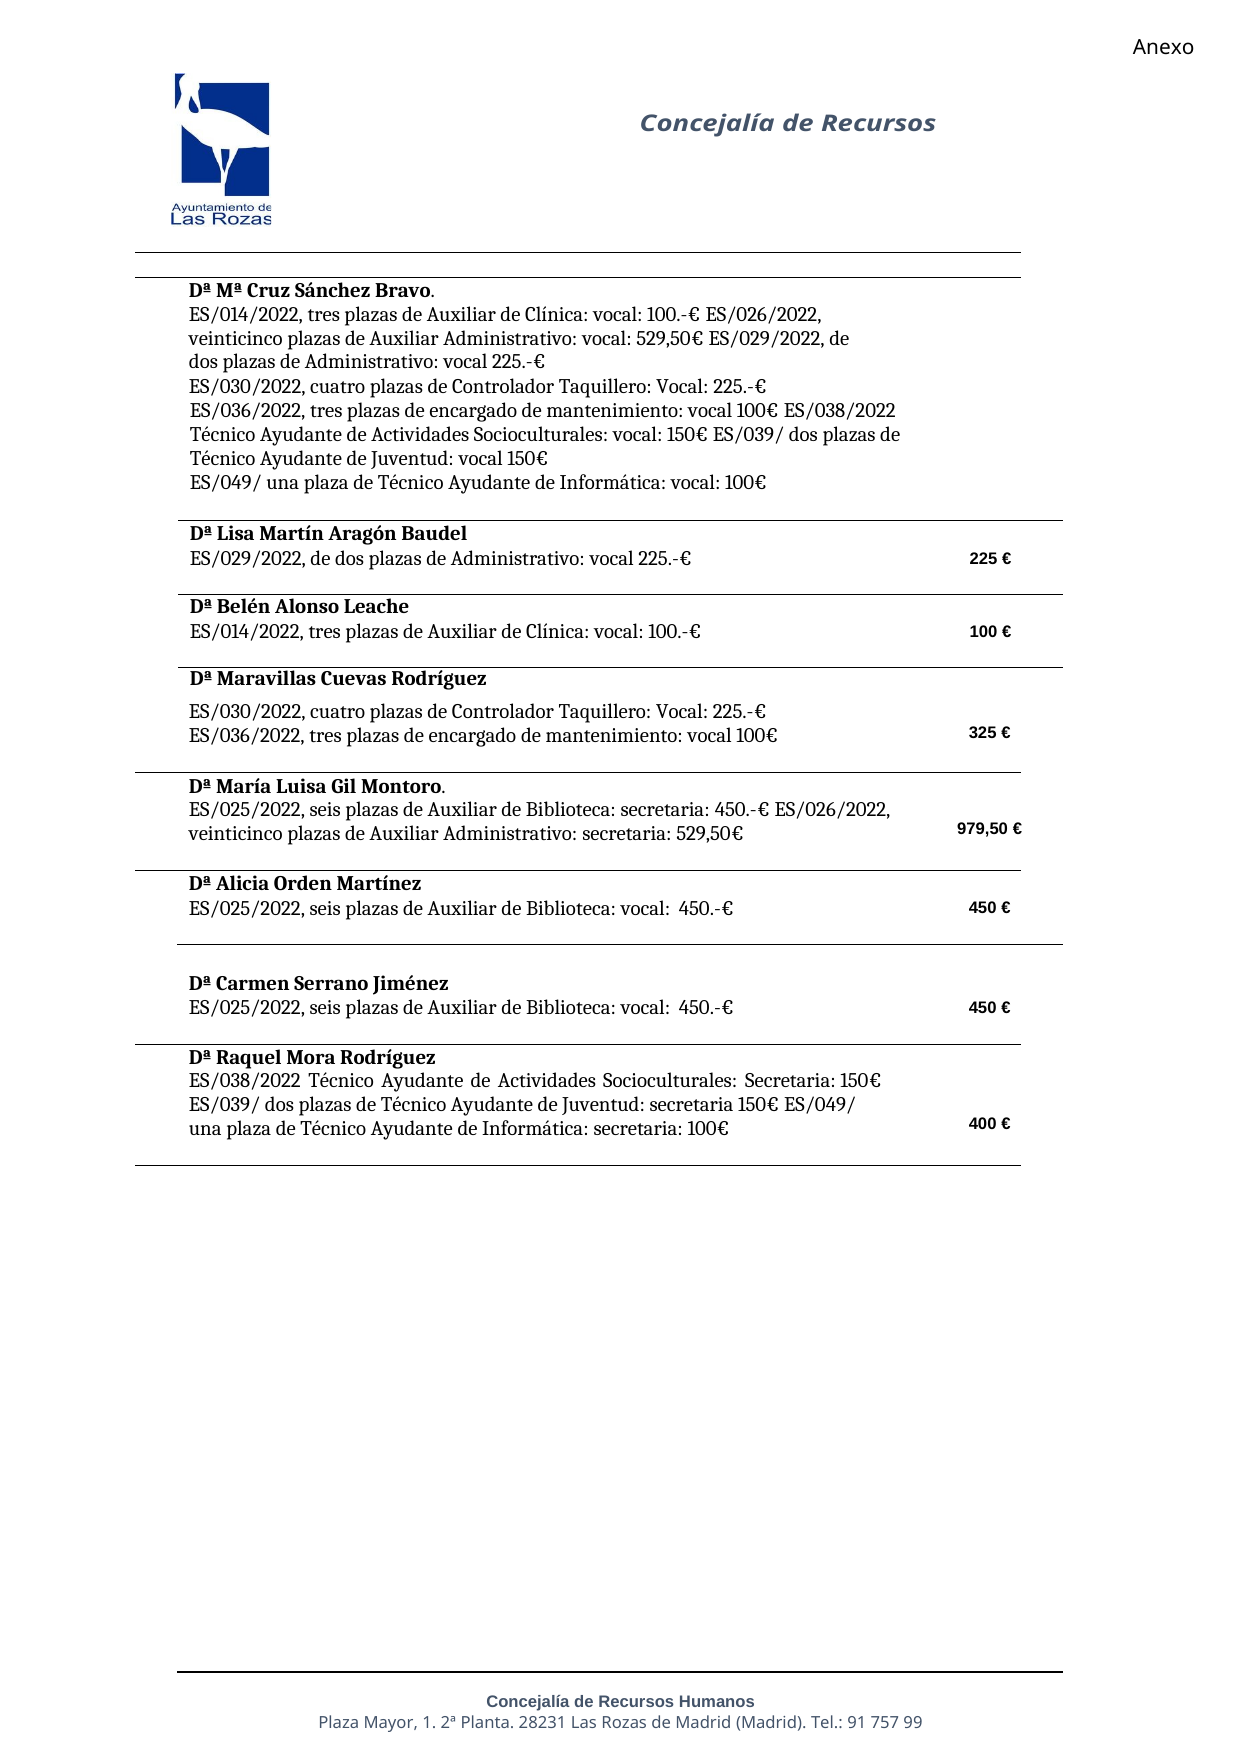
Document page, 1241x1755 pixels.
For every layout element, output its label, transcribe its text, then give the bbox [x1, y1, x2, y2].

subtitle Dª Mª Cruz Sánchez Bravo. [189, 279, 865, 302]
table_cell Dª Lisa Martín Aragón Baudel ES/029/2022, de dos plazas de Administrativo: vocal 225.-€ [178, 521, 917, 593]
text 325 € [968, 722, 1157, 742]
text ES/030/2022, cuatro plazas de Controlador Taquillero: Vocal: 225.-€ [177, 374, 1063, 694]
subtitle Dª Alicia Orden Martínez [189, 872, 1157, 895]
text ES/039/ dos plazas de Técnico Ayudante de Juventud: secretaria 150€ ES/049/ una plaza de Técnico Ayudante de Informática: secretaria: 100€ [189, 1093, 891, 1141]
table_cell Dª Maravillas Cuevas Rodríguez [178, 668, 917, 691]
subtitle Dª Carmen Serrano Jiménez [189, 974, 1157, 995]
text 979,50 € [957, 819, 1157, 838]
text ES/025/2022, seis plazas de Auxiliar de Biblioteca: vocal: 450.-€ 450 € [189, 895, 1157, 920]
text 400 € [968, 1114, 1157, 1133]
table_cell 225 € [918, 521, 1063, 593]
text ES/038/2022 Técnico Ayudante de Actividades Socioculturales: Secretaria: 150€ [189, 1069, 908, 1093]
table_header [918, 399, 1063, 520]
table_cell Dª Belén Alonso Leache ES/014/2022, tres plazas de Auxiliar de Clínica: vocal: 100.-€ [178, 595, 917, 667]
subtitle Dª María Luisa Gil Montoro. [189, 774, 903, 798]
text ES/025/2022, seis plazas de Auxiliar de Biblioteca: secretaria: 450.-€ ES/026/2022, veinticinco plazas de Auxiliar Administrativo: secretaria: 529,50€ [189, 798, 903, 846]
text ES/030/2022, cuatro plazas de Controlador Taquillero: Vocal: 225.-€ ES/036/2022, tres plazas de encargado de mantenimiento: vocal 100€ [189, 700, 820, 748]
table_cell 100 € [918, 595, 1063, 667]
text 1.579,50 € [950, 395, 1157, 414]
text ES/014/2022, tres plazas de Auxiliar de Clínica: vocal: 100.-€ ES/026/2022, veinticinco plazas de Auxiliar Administrativo: vocal: 529,50€ ES/029/2022, de dos plazas de Administrativo: vocal 225.-€ [189, 302, 861, 374]
table_header ES/036/2022, tres plazas de encargado de mantenimiento: vocal 100€ ES/038/2022 Técnico Ayudante de Actividades Socioculturales: vocal: 150€ ES/039/ dos plazas de Técnico Ayudante de Juventud: vocal 150€ ES/049/ una plaza de Técnico Ayudante de Informática: vocal: 100€ [178, 399, 917, 520]
text ES/025/2022, seis plazas de Auxiliar de Biblioteca: vocal: 450.-€ 450 € [189, 995, 1157, 1019]
table_cell [918, 668, 1063, 691]
subtitle Dª Raquel Mora Rodríguez [189, 1046, 908, 1069]
